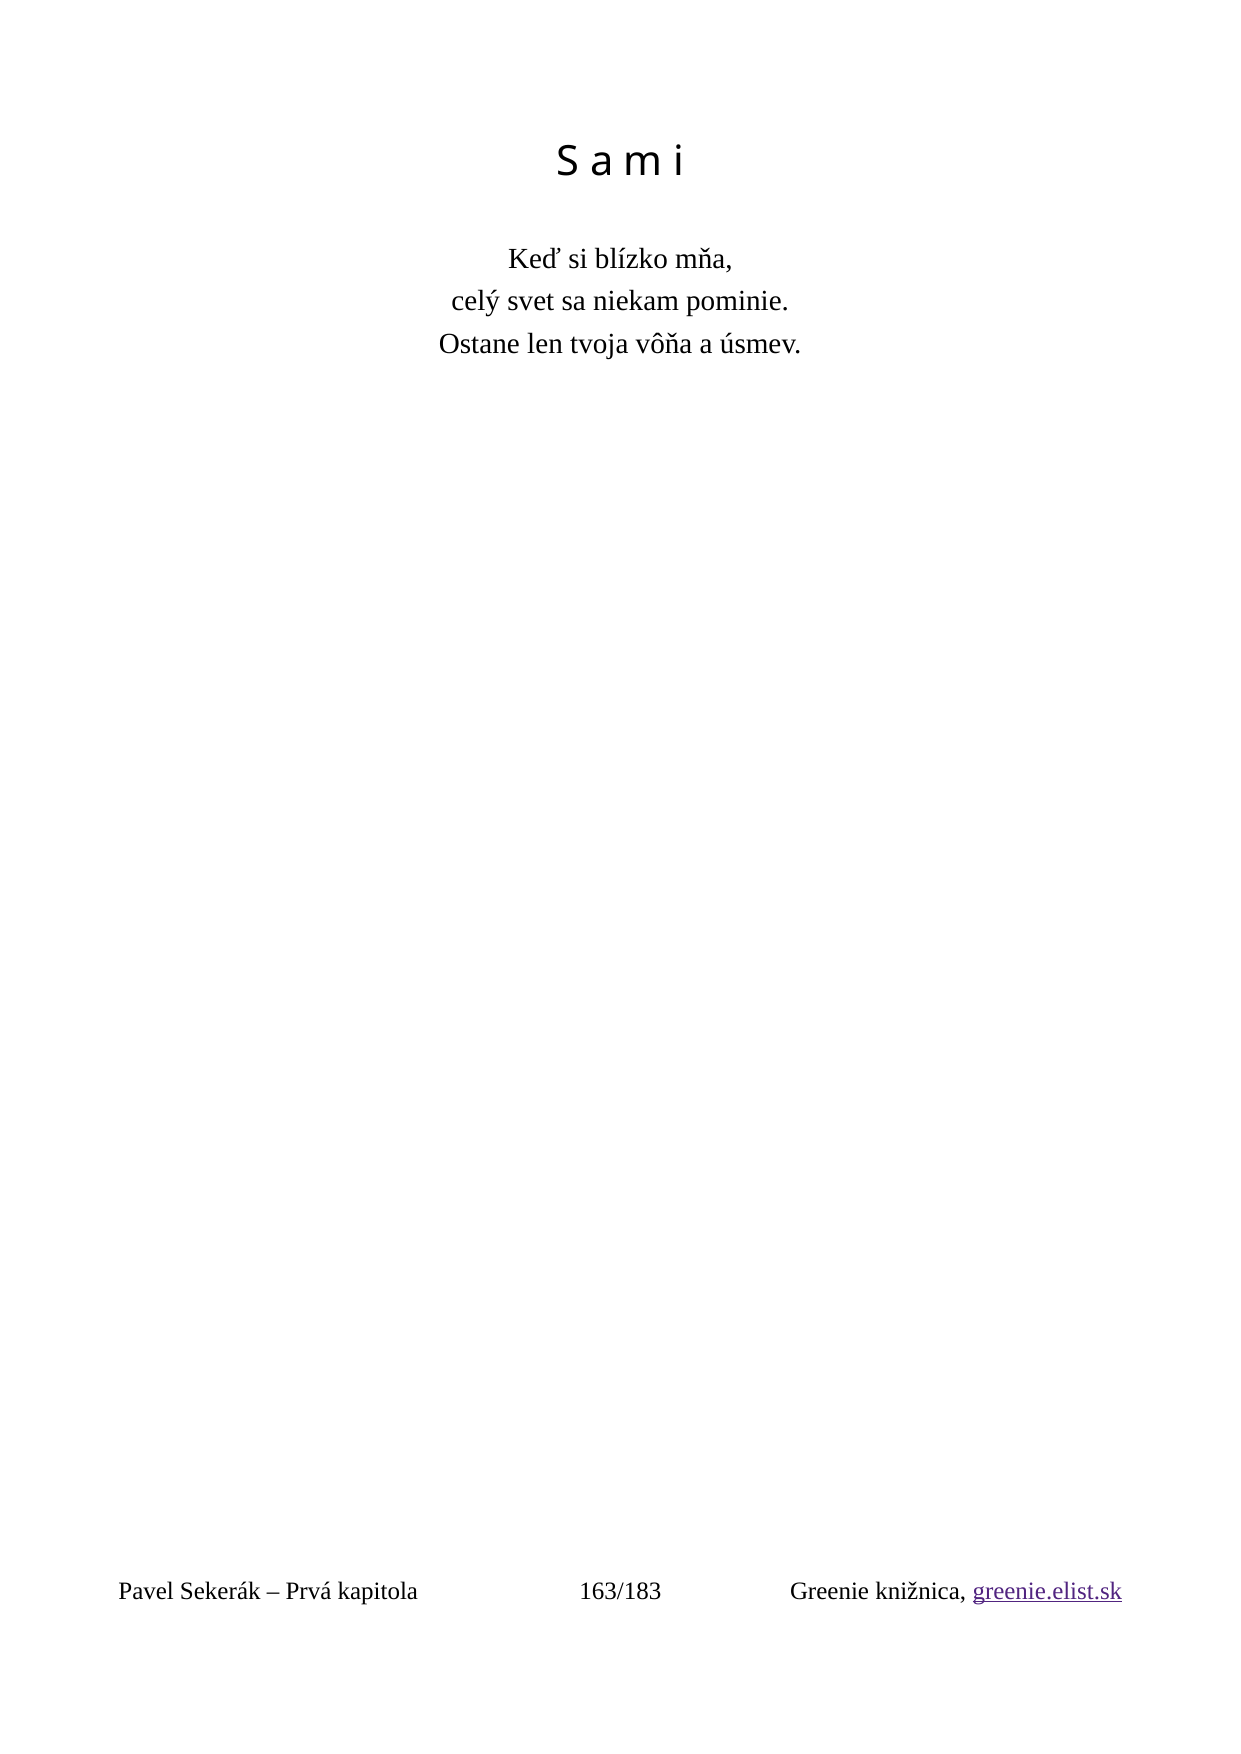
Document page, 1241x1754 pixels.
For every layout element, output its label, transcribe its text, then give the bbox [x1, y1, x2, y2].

text celý svet sa niekam pominie. [106, 283, 1134, 317]
text Keď si blízko mňa, [106, 241, 1134, 274]
text Ostane len tvoja vôňa a úsmev. [106, 326, 1134, 359]
subtitle Sami [106, 131, 1134, 188]
